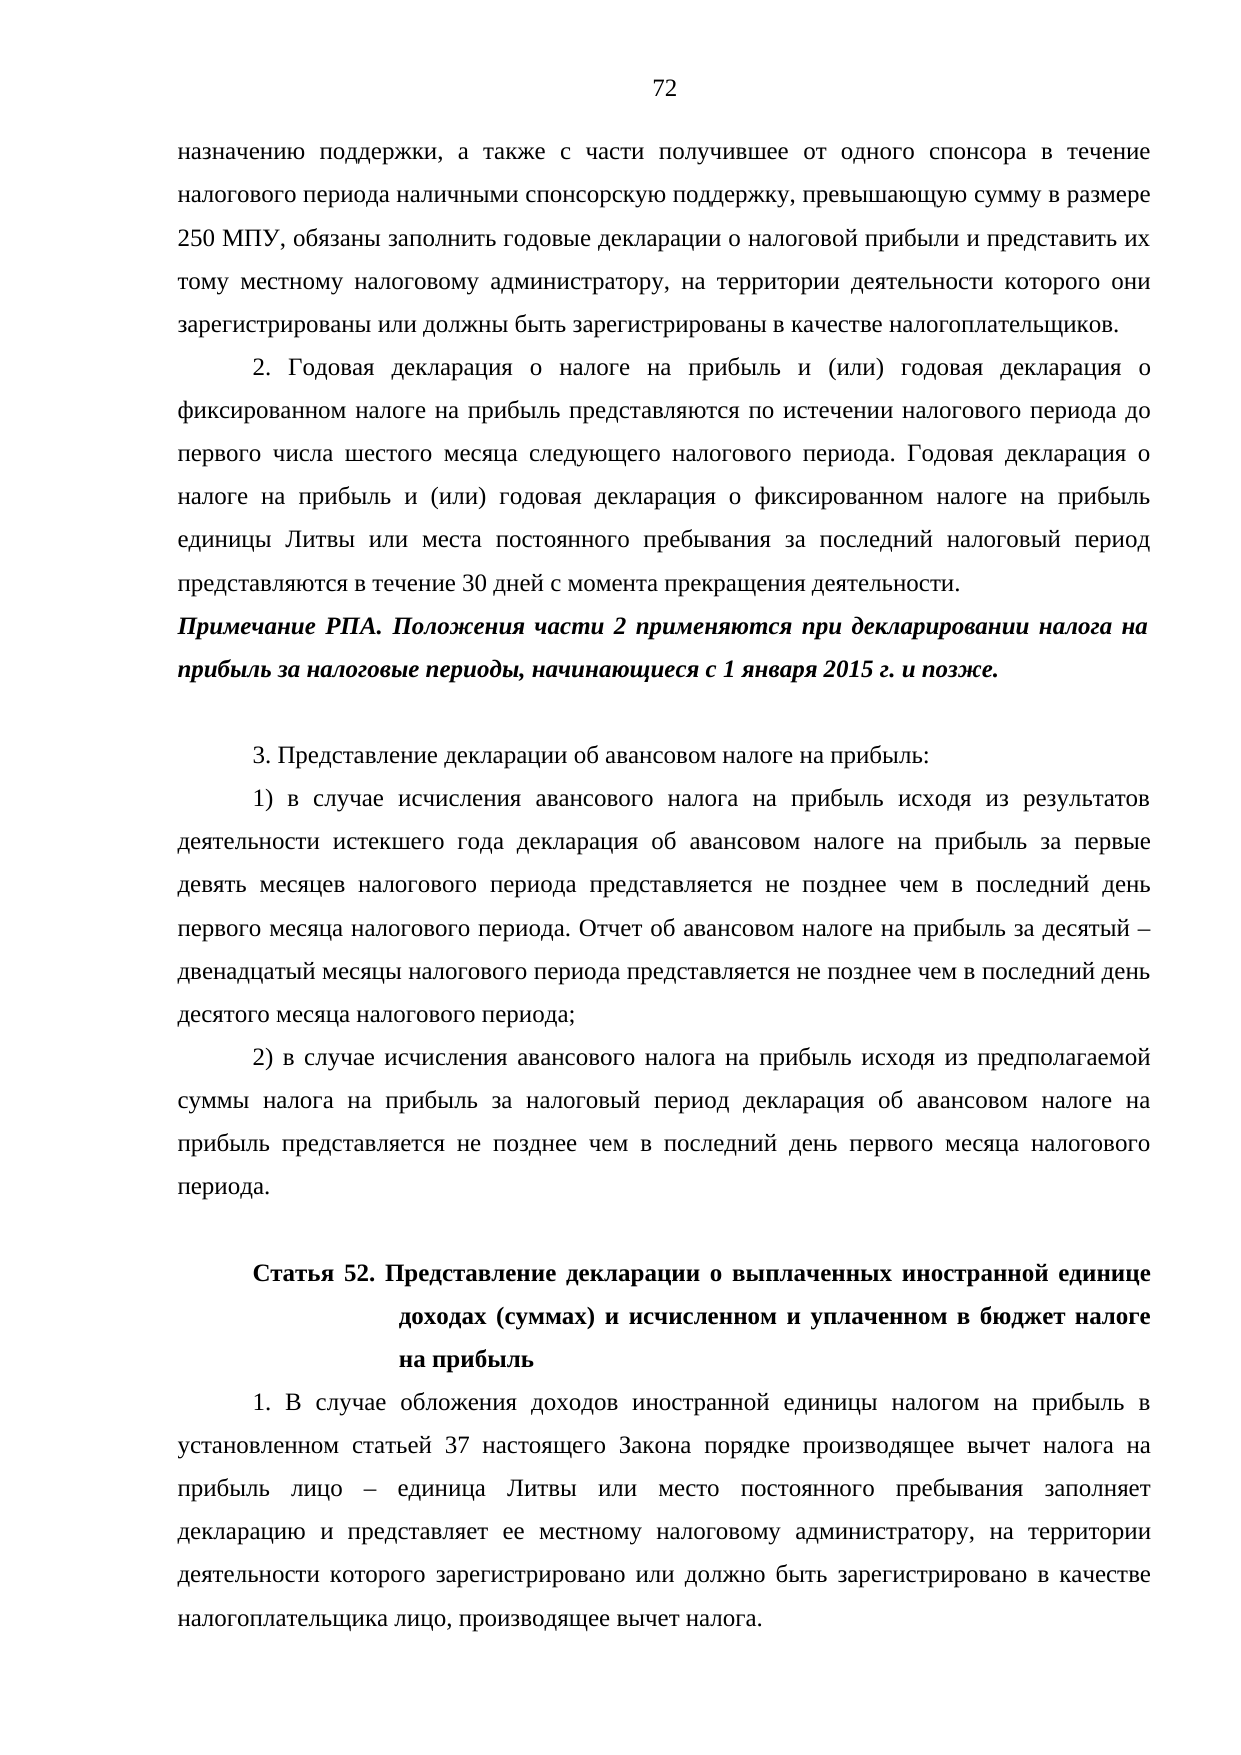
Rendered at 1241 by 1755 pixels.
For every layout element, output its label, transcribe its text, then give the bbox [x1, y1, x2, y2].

text 2. Годовая декларация о налоге на прибыль и (или) годовая декларация о фиксированном налоге на прибыль представляются по истечении налогового периода до первого числа шестого месяца следующего налогового периода. Годовая декларация о налоге на прибыль и (или) годовая декларация о фиксированном налоге на прибыль единицы Литвы или места постоянного пребывания за последний налоговый период представляются в течение 30 дней с момента прекращения деятельности. [177, 352, 1152, 596]
text 1) в случае исчисления авансового налога на прибыль исходя из результатов деятельности истекшего года декларация об авансовом налоге на прибыль за первые девять месяцев налогового периода представляется не позднее чем в последний день первого месяца налогового периода. Отчет об авансовом налоге на прибыль за десятый – двенадцатый месяцы налогового периода представляется не позднее чем в последний день десятого месяца налогового периода; [177, 783, 1152, 1028]
text 2) в случае исчисления авансового налога на прибыль исходя из предполагаемой суммы налога на прибыль за налоговый период декларация об авансовом налоге на прибыль представляется не позднее чем в последний день первого месяца налогового периода. [177, 1042, 1152, 1200]
text Примечание РПА. Положения части 2 применяются при декларировании налога на прибыль за налоговые периоды, начинающиеся с 1 января 2015 г. и позже. [177, 611, 1152, 683]
text 1. В случае обложения доходов иностранной единицы налогом на прибыль в установленном статьей 37 настоящего Закона порядке производящее вычет налога на прибыль лицо – единица Литвы или место постоянного пребывания заполняет декларацию и представляет ее местному налоговому администратору, на территории деятельности которого зарегистрировано или должно быть зарегистрировано в качестве налогоплательщика лицо, производящее вычет налога. [177, 1387, 1152, 1631]
text назначению поддержки, а также с части получившее от одного спонсора в течение налогового периода наличными спонсорскую поддержку, превышающую сумму в размере 250 МПУ, обязаны заполнить годовые декларации о налоговой прибыли и представить их тому местному налоговому администратору, на территории деятельности которого они зарегистрированы или должны быть зарегистрированы в качестве налогоплательщиков. [177, 136, 1152, 338]
text Статья 52. Представление декларации о выплаченных иностранной единице доходах (суммах) и исчисленном и уплаченном в бюджет налоге на прибыль [252, 1258, 1152, 1373]
text 3. Представление декларации об авансовом налоге на прибыль: [177, 740, 1152, 769]
